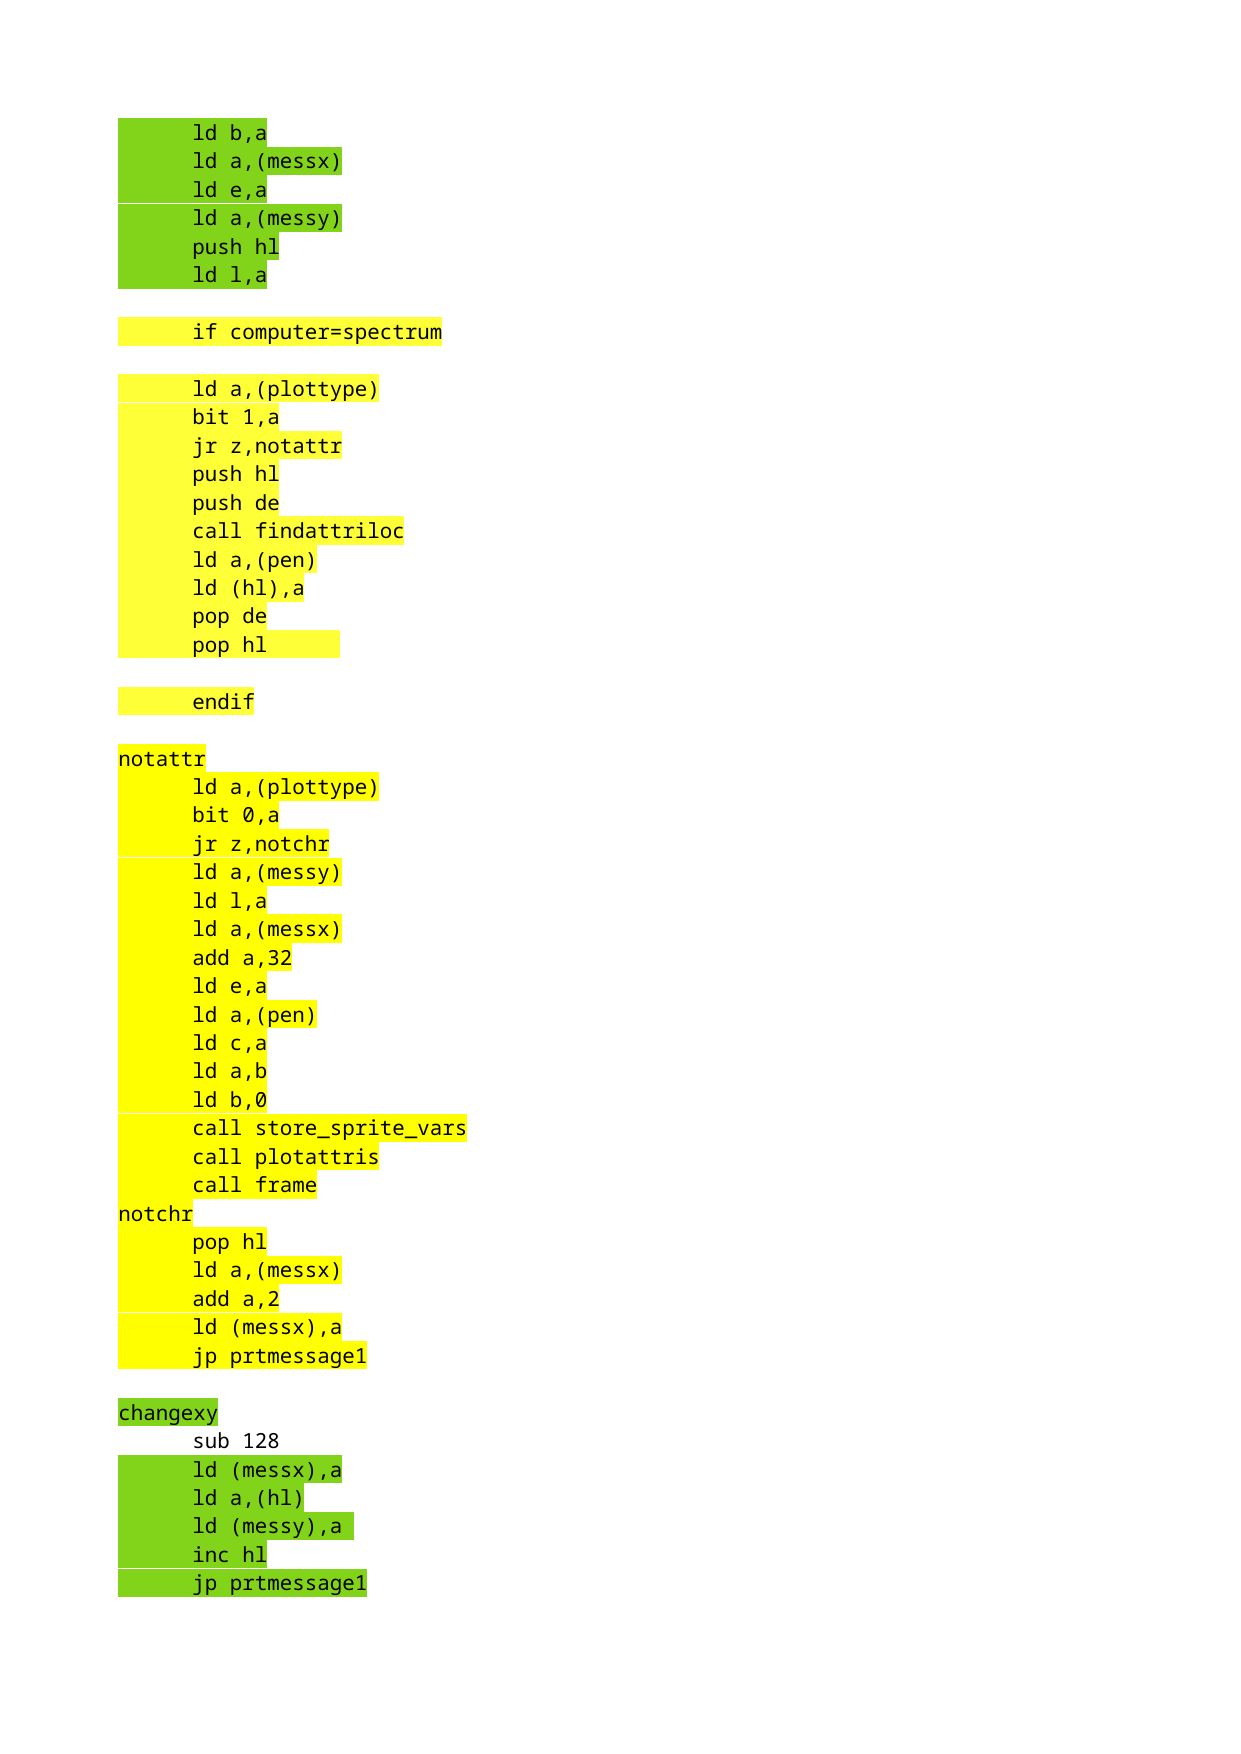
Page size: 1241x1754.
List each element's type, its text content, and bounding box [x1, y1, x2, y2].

text ld a,(hl) [118, 1483, 1122, 1512]
text ld a,b [118, 1057, 1122, 1085]
text jr z,notchr [118, 829, 1122, 857]
text sub 128 [118, 1426, 1122, 1455]
text ld (messy),a [118, 1512, 1122, 1540]
text ld a,(plottype) [118, 772, 1122, 801]
text ld a,(pen) [118, 545, 1122, 573]
text pop hl [118, 630, 1122, 658]
text ld (messx),a [118, 1312, 1122, 1341]
text jr z,notattr [118, 431, 1122, 459]
text push de [118, 488, 1122, 516]
text jp prtmessage1 [118, 1341, 1122, 1369]
text ld (hl),a [118, 573, 1122, 602]
text pop de [118, 602, 1122, 630]
text ld l,a [118, 260, 1122, 289]
text ld b,0 [118, 1085, 1122, 1113]
text ld a,(plottype) [118, 374, 1122, 402]
text push hl [118, 232, 1122, 260]
text bit 1,a [118, 402, 1122, 431]
text ld a,(messy) [118, 203, 1122, 232]
text changexy [118, 1398, 1122, 1426]
text add a,2 [118, 1284, 1122, 1312]
text endif [118, 687, 1122, 715]
text ld c,a [118, 1028, 1122, 1057]
text jp prtmessage1 [118, 1568, 1122, 1597]
text call store_sprite_vars [118, 1113, 1122, 1142]
text ld l,a [118, 886, 1122, 914]
text ld b,a [118, 118, 1122, 147]
text add a,32 [118, 943, 1122, 971]
text ld a,(messx) [118, 914, 1122, 943]
text call plotattris [118, 1142, 1122, 1170]
text if computer=spectrum [118, 317, 1122, 346]
text push hl [118, 459, 1122, 488]
text ld a,(messy) [118, 857, 1122, 886]
text call frame [118, 1170, 1122, 1199]
text pop hl [118, 1227, 1122, 1256]
text ld (messx),a [118, 1455, 1122, 1483]
text ld e,a [118, 175, 1122, 203]
text inc hl [118, 1540, 1122, 1568]
text ld a,(messx) [118, 147, 1122, 175]
text ld a,(pen) [118, 1000, 1122, 1028]
text call findattriloc [118, 516, 1122, 545]
text bit 0,a [118, 801, 1122, 829]
text ld e,a [118, 971, 1122, 1000]
text notattr [118, 744, 1122, 772]
text ld a,(messx) [118, 1256, 1122, 1284]
text notchr [118, 1199, 1122, 1227]
